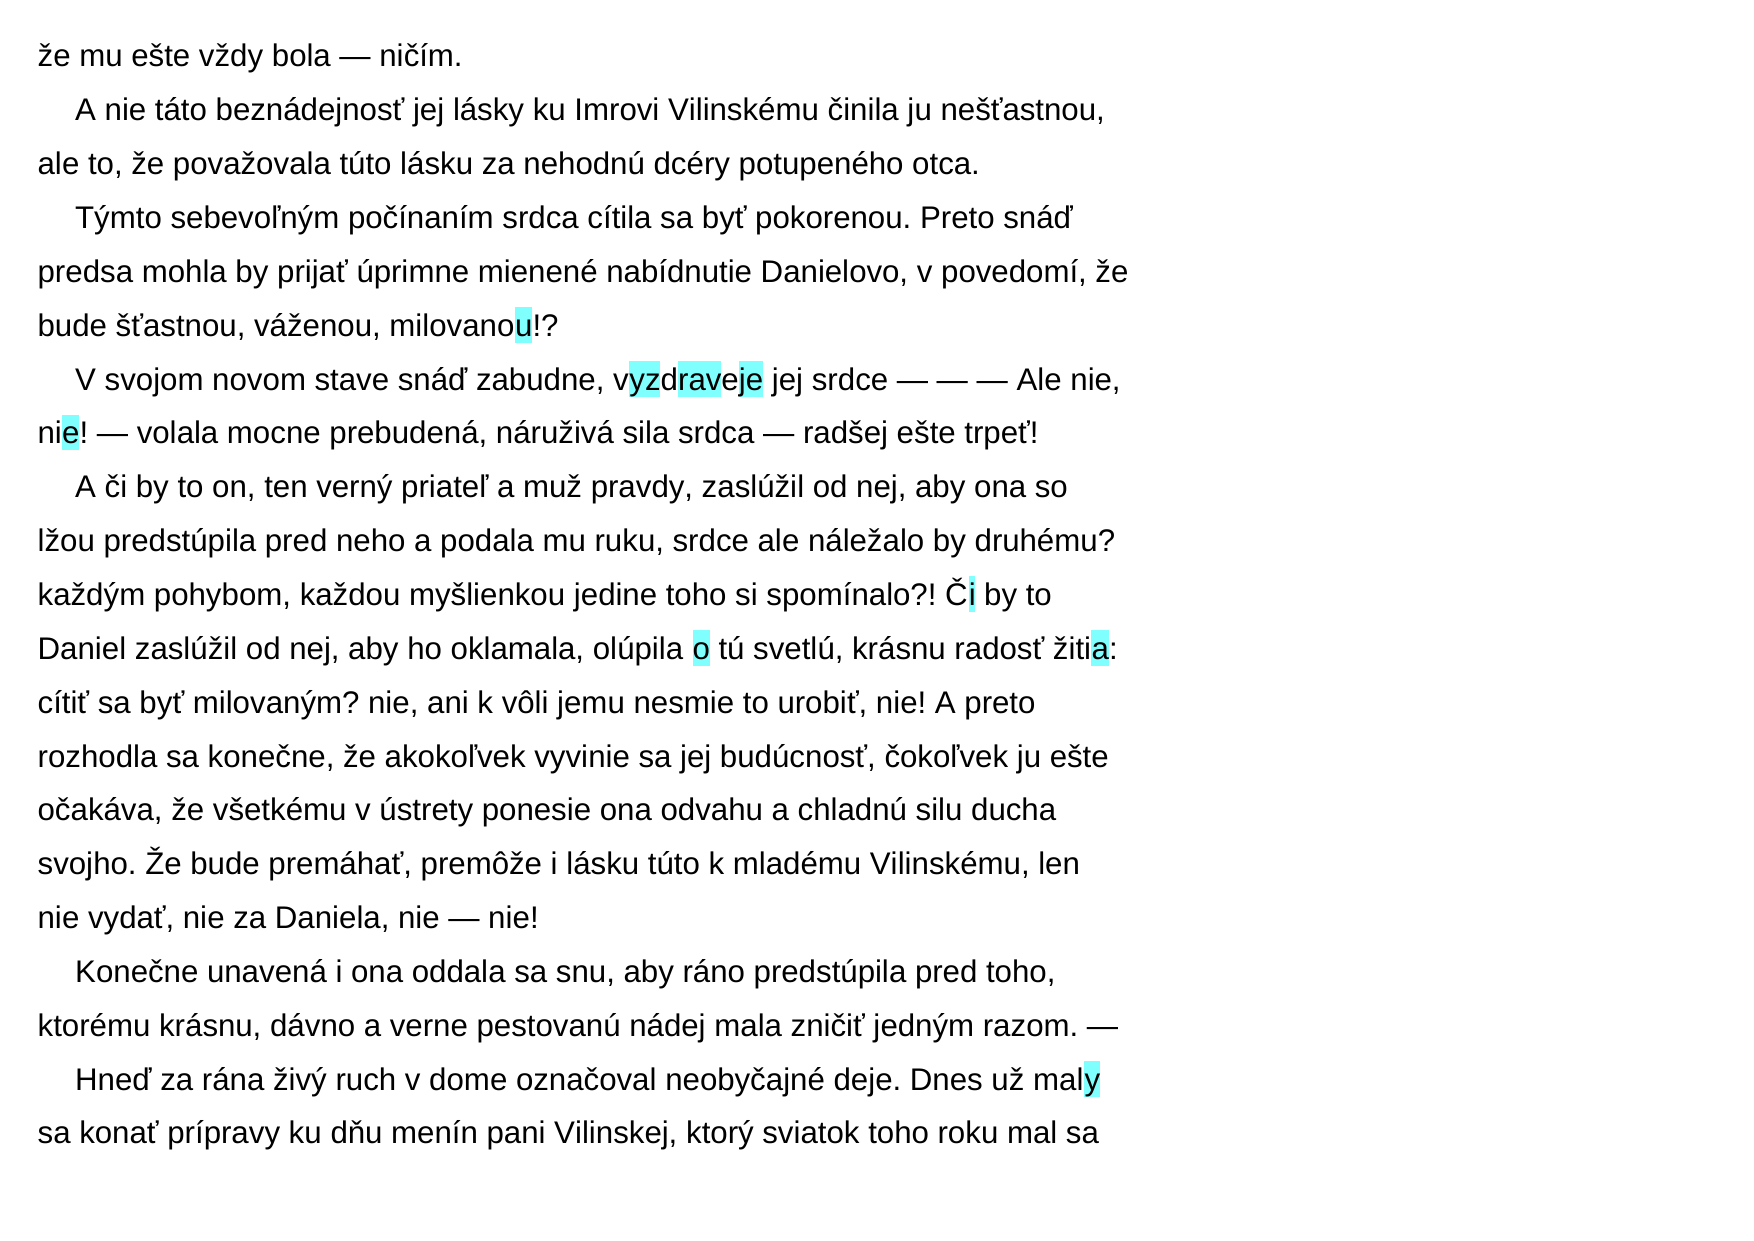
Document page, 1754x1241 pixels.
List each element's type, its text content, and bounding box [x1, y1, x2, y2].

text A nie táto beznádejnosť jej lásky ku Imrovi Vilinskému činila ju nešťastnou, ale to, že považovala túto lásku za nehodnú dcéry potupeného otca. [37, 91, 1130, 181]
text Týmto sebevoľným počínaním srdca cítila sa byť pokorenou. Preto snáď predsa mohla by prijať úprimne mienené nabídnutie Danielovo, v povedomí, že bude šťastnou, váženou, milovanou!? [37, 199, 1130, 343]
text Hneď za rána živý ruch v dome označoval neobyčajné deje. Dnes už maly sa konať prípravy ku dňu menín pani Vilinskej, ktorý sviatok toho roku mal sa [37, 1061, 1130, 1151]
text A či by to on, ten verný priateľ a muž pravdy, zaslúžil od nej, aby ona so lžou predstúpila pred neho a podala mu ruku, srdce ale náležalo by druhému? každým pohybom, každou myšlienkou jedine toho si spomínalo?! Či by to Daniel zaslúžil od nej, aby ho oklamala, olúpila o tú svetlú, krásnu radosť žitia: cítiť sa byť milovaným? nie, ani k vôli jemu nesmie to urobiť, nie! A preto rozhodla sa konečne, že akokoľvek vyvinie sa jej budúcnosť, čokoľvek ju ešte očakáva, že všetkému v ústrety ponesie ona odvahu a chladnú silu ducha svojho. Že bude premáhať, premôže i lásku túto k mladému Vilinskému, len nie vydať, nie za Daniela, nie — nie! [37, 468, 1130, 935]
text že mu ešte vždy bola — ničím. [37, 37, 1130, 73]
text Konečne unavená i ona oddala sa snu, aby ráno predstúpila pred toho, ktorému krásnu, dávno a verne pestovanú nádej mala zničiť jedným razom. — [37, 953, 1130, 1043]
text V svojom novom stave snáď zabudne, vyzdraveje jej srdce — — — Ale nie, nie! — volala mocne prebudená, náruživá sila srdca — radšej ešte trpeť! [37, 361, 1130, 450]
